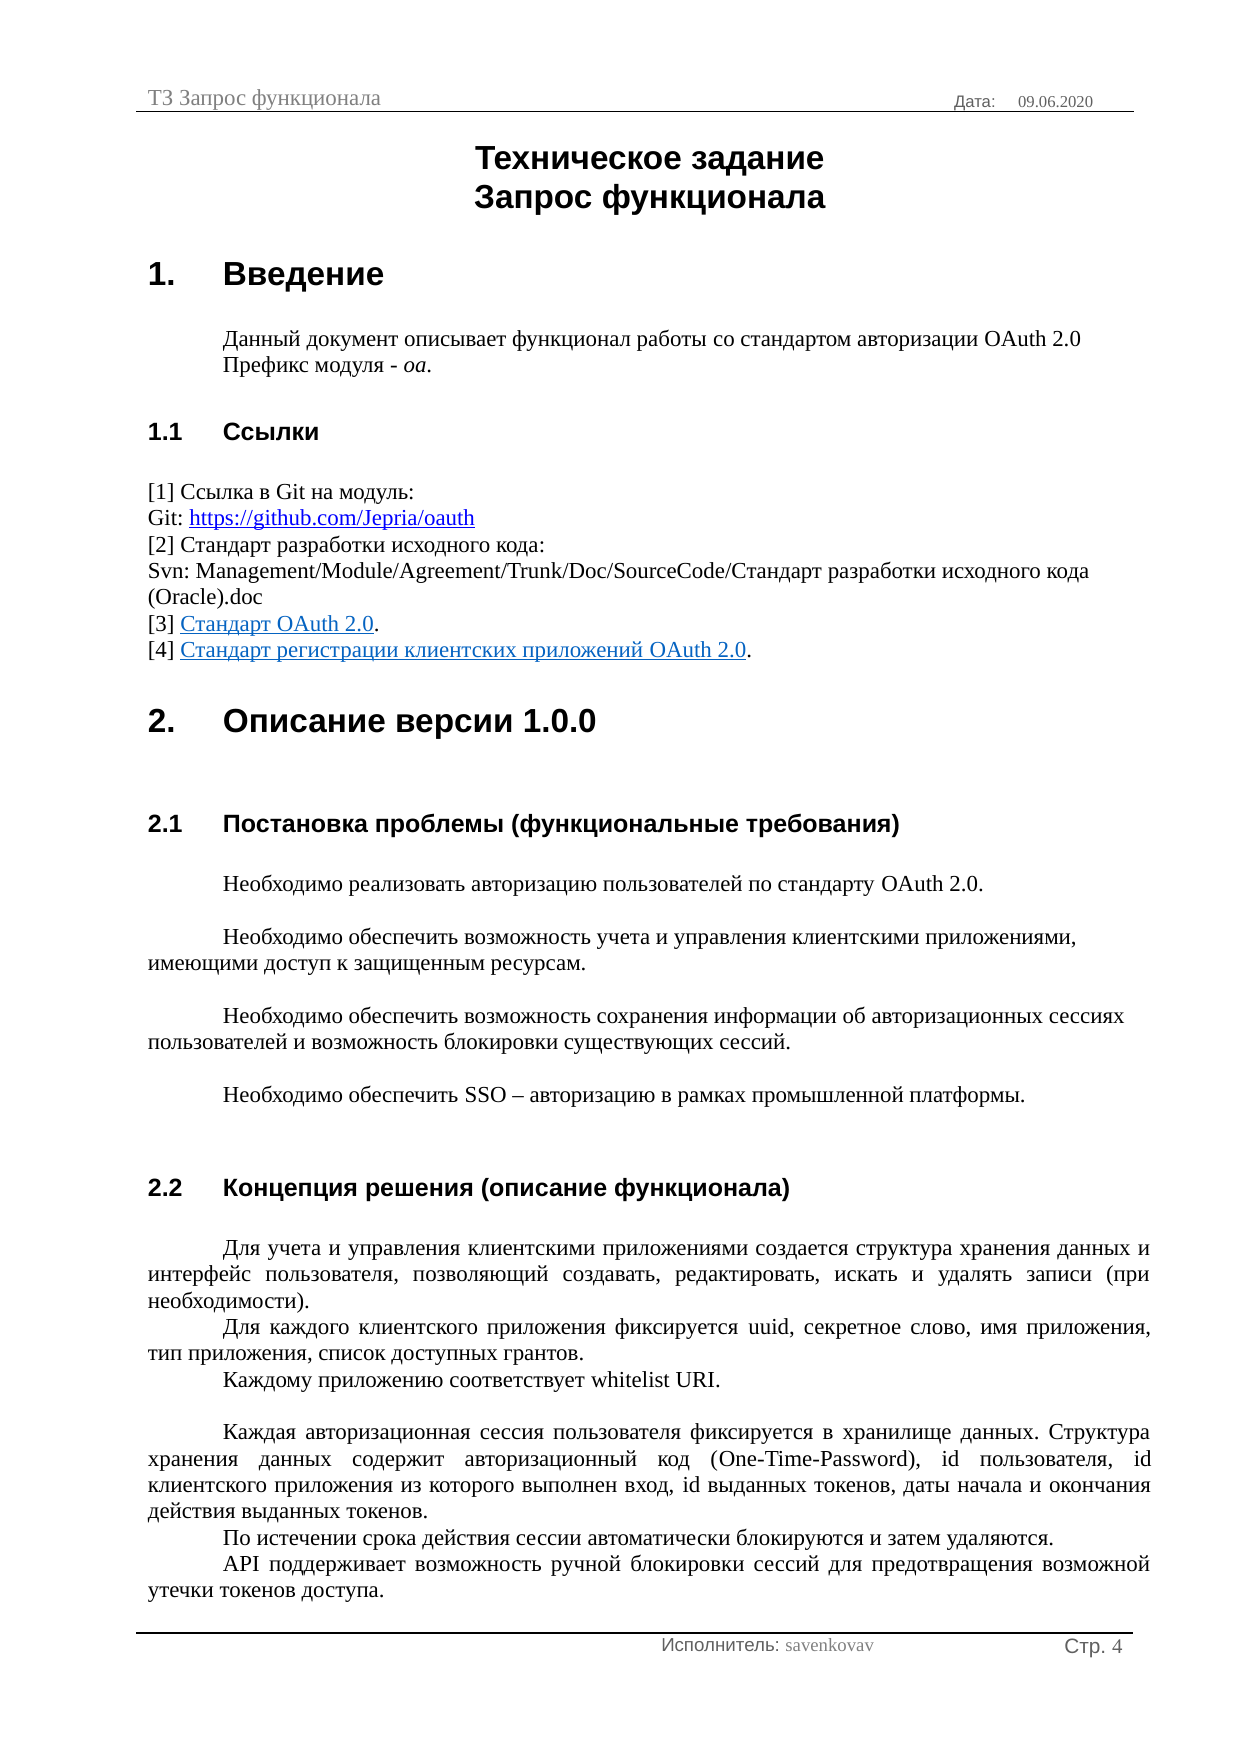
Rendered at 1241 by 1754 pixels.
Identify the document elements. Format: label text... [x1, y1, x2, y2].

text Необходимо обеспечить возможность учета и управления клиентскими приложениями, имеющими доступ к защищенным ресурсам. [148, 923, 1152, 976]
text Необходимо обеспечить SSO – авторизацию в рамках промышленной платформы. [148, 1081, 1152, 1107]
text Данный документ описывает функционал работы cо стандартом авторизации OAuth 2.0 [148, 325, 1152, 351]
text Запрос функционала [148, 177, 1152, 215]
text [1] Ссылка в Git на модуль: [148, 478, 1152, 504]
text API поддерживает возможность ручной блокировки сессий для предотвращения возможной утечки токенов доступа. [148, 1550, 1152, 1603]
subtitle Постановка проблемы (функциональные требования) [148, 809, 1152, 838]
text Техническое задание [148, 138, 1152, 177]
text Svn: Management/Module/Agreement/Trunk/Doc/SourceCode/Стандарт разработки исходного кода (Oracle).doc [148, 557, 1152, 610]
text Необходимо реализовать авторизацию пользователей по стандарту OAuth 2.0. [148, 870, 1152, 897]
subtitle Описание версии 1.0.0 [148, 701, 1152, 740]
text [2] Стандарт разработки исходного кода: [148, 531, 1152, 557]
text Для каждого клиентского приложения фиксируется uuid, секретное слово, имя приложения, тип приложения, список доступных грантов. [148, 1313, 1152, 1366]
text Для учета и управления клиентскими приложениями создается структура хранения данных и интерфейс пользователя, позволяющий создавать, редактировать, искать и удалять записи (при необходимости). [148, 1234, 1152, 1313]
text По истечении срока действия сессии автоматически блокируются и затем удаляются. [148, 1524, 1152, 1550]
text Префикс модуля - oa. [148, 351, 1152, 378]
text Каждая авторизационная сессия пользователя фиксируется в хранилище данных. Структура хранения данных содержит авторизационный код (One-Time-Password), id пользователя, id клиентского приложения из которого выполнен вход, id выданных токенов, даты начала и окончания действия выданных токенов. [148, 1418, 1152, 1524]
text Необходимо обеспечить возможность сохранения информации об авторизационных сессиях пользователей и возможность блокировки существующих сессий. [148, 1002, 1152, 1055]
text Каждому приложению соответствует whitelist URI. [148, 1366, 1152, 1392]
text [4] Стандарт регистрации клиентских приложений OAuth 2.0. [148, 636, 1152, 662]
text Git: https://github.com/Jepria/oauth [148, 504, 1152, 531]
subtitle Введение [148, 254, 1152, 292]
text [3] Стандарт OAuth 2.0. [148, 610, 1152, 636]
subtitle Ссылки [148, 417, 1152, 445]
subtitle Концепция решения (описание функционала) [148, 1173, 1152, 1201]
